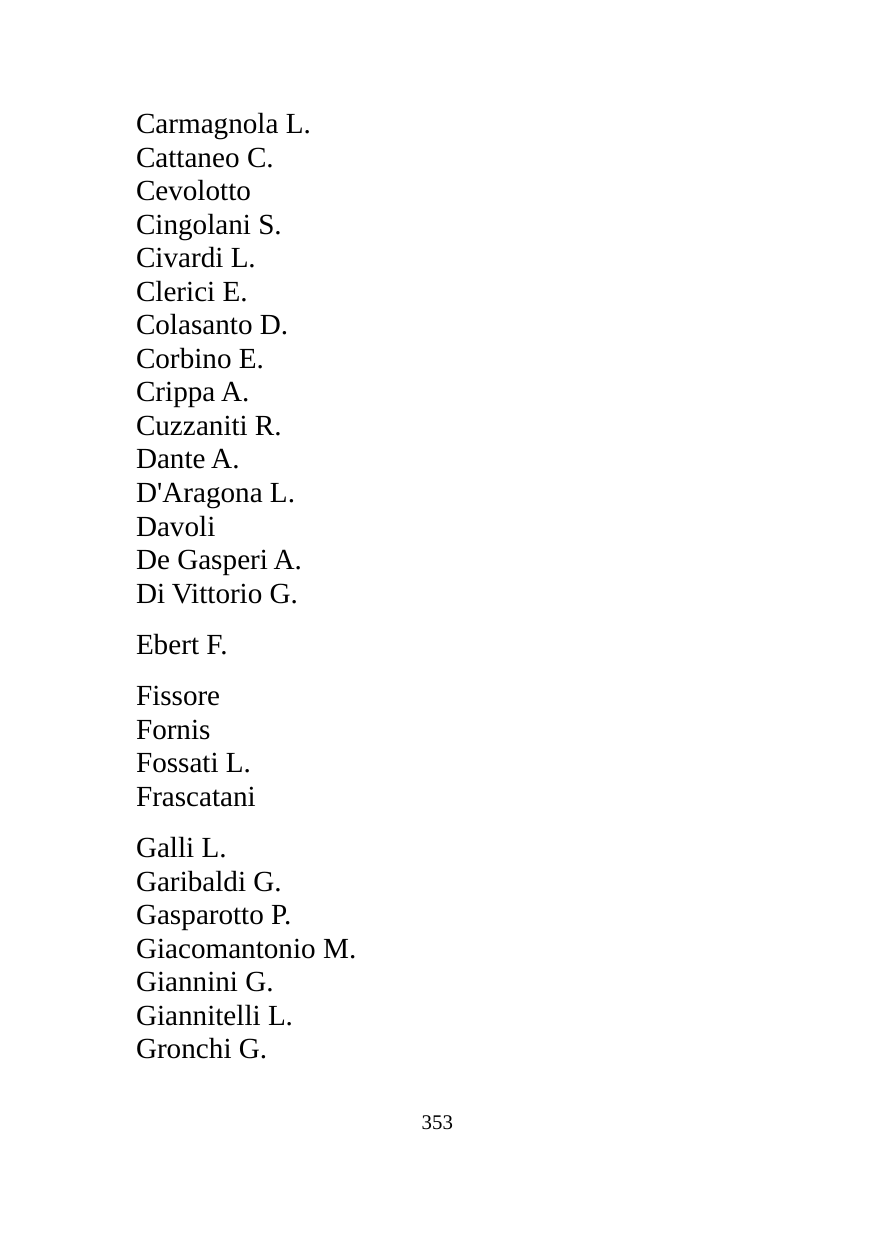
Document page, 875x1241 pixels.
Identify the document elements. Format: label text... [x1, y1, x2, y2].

text Davoli [106, 509, 768, 542]
text Carmagnola L. [106, 106, 768, 140]
text Cingolani S. [106, 207, 768, 240]
text Clerici E. [106, 274, 768, 307]
text Garibaldi G. [106, 864, 768, 897]
text Corbino E. [106, 341, 768, 374]
text Fornis [106, 712, 768, 745]
text Ebert F. [106, 627, 768, 661]
text Civardi L. [106, 240, 768, 274]
text Dante A. [106, 442, 768, 475]
text De Gasperi A. [106, 542, 768, 576]
text Giannini G. [106, 964, 768, 998]
text Colasanto D. [106, 307, 768, 341]
text Fossati L. [106, 745, 768, 779]
text Crippa A. [106, 374, 768, 408]
text Giannitelli L. [106, 998, 768, 1031]
text Gronchi G. [106, 1031, 768, 1065]
text Cevolotto [106, 173, 768, 207]
text Cuzzaniti R. [106, 408, 768, 442]
text D'Aragona L. [106, 475, 768, 509]
text Cattaneo C. [106, 140, 768, 173]
text Gasparotto P. [106, 897, 768, 931]
text Frascatani [106, 779, 768, 812]
text Giacomantonio M. [106, 931, 768, 964]
text Fissore [106, 678, 768, 712]
text Galli L. [106, 830, 768, 864]
text Di Vittorio G. [106, 576, 768, 609]
